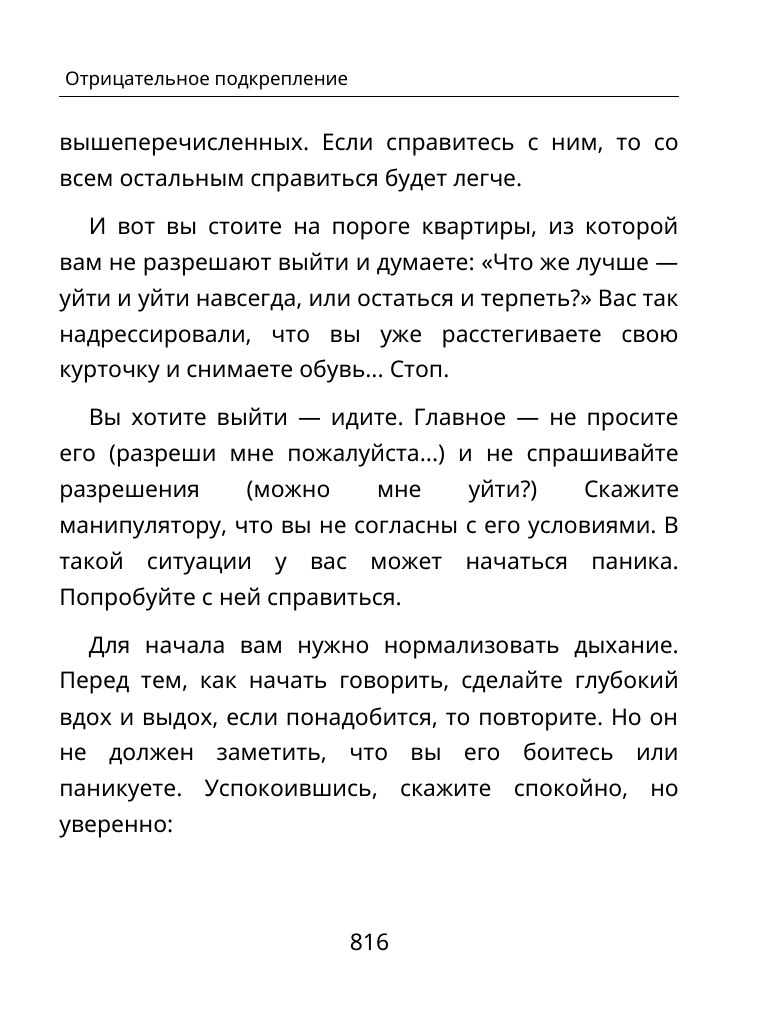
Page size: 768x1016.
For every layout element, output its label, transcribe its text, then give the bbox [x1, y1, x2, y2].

text Вы хотите выйти — идите. Главное — не просите его (разреши мне пожалуйста...) и не спрашивайте разрешения (можно мне уйти?) Скажите манипулятору, что вы не согласны с его условиями. В такой ситуации у вас может начаться паника. Попробуйте с ней справиться. [59, 401, 679, 612]
text Для начала вам нужно нормализовать дыхание. Перед тем, как начать говорить, сделайте глубокий вдох и выдох, если понадобится, то повторите. Но он не должен заметить, что вы его боитесь или паникуете. Успокоившись, скажите спокойно, но уверенно: [59, 628, 679, 839]
text вышеперечисленных. Если справитесь с ним, то со всем остальным справиться будет легче. [59, 126, 679, 193]
text И вот вы стоите на пороге квартиры, из которой вам не разрешают выйти и думаете: «Что же лучше — уйти и уйти навсегда, или остаться и терпеть?» Вас так надрессировали, что вы уже расстегиваете свою курточку и снимаете обувь... Стоп. [59, 210, 679, 385]
